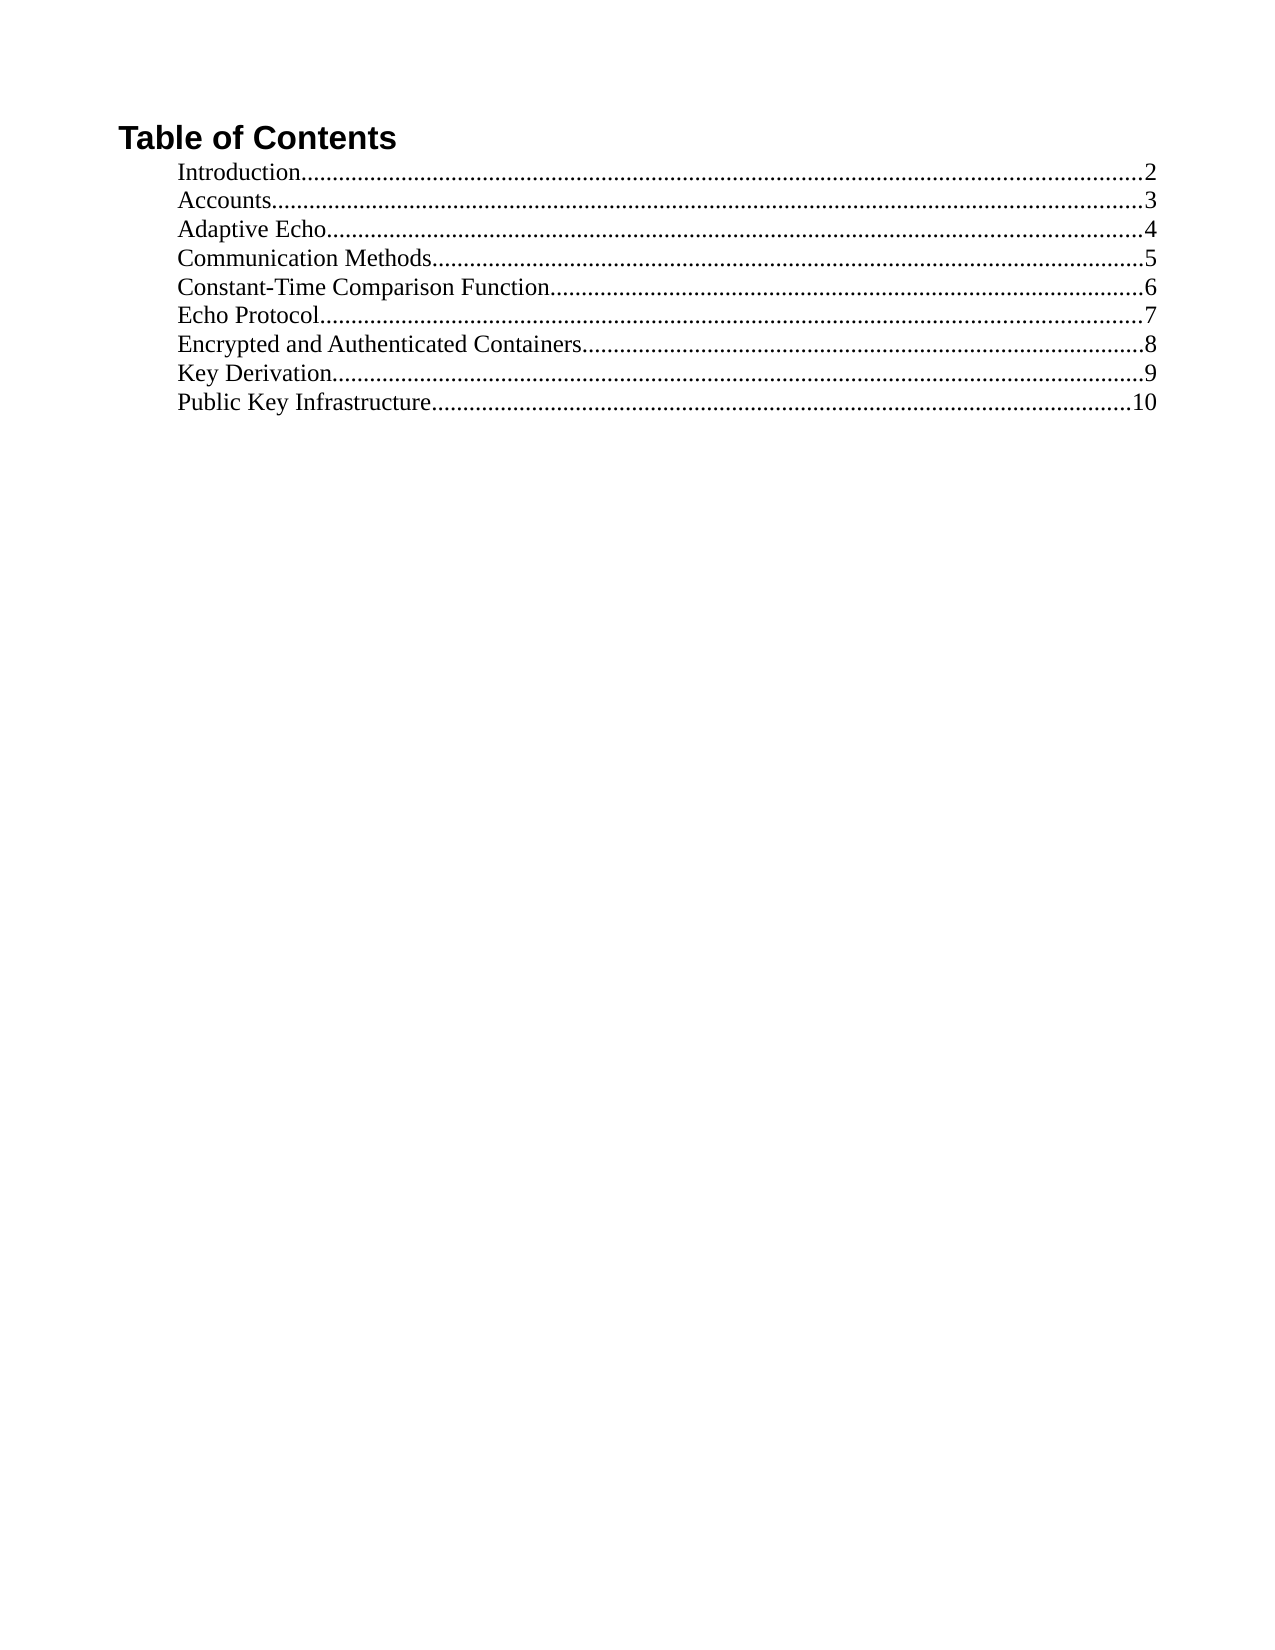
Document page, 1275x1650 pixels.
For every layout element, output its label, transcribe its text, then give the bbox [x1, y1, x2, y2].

text Accounts 3 [177, 185, 1157, 214]
text Echo Protocol 7 [177, 300, 1157, 329]
text Key Derivation 9 [177, 358, 1157, 387]
text Constant-Time Comparison Function 6 [177, 272, 1157, 300]
text Public Key Infrastructure 10 [177, 387, 1157, 415]
text Introduction 2 [177, 157, 1157, 185]
text Encrypted and Authenticated Containers 8 [177, 329, 1157, 358]
text Adaptive Echo 4 [177, 214, 1157, 243]
subtitle Table of Contents [118, 118, 1157, 157]
text Communication Methods 5 [177, 243, 1157, 272]
